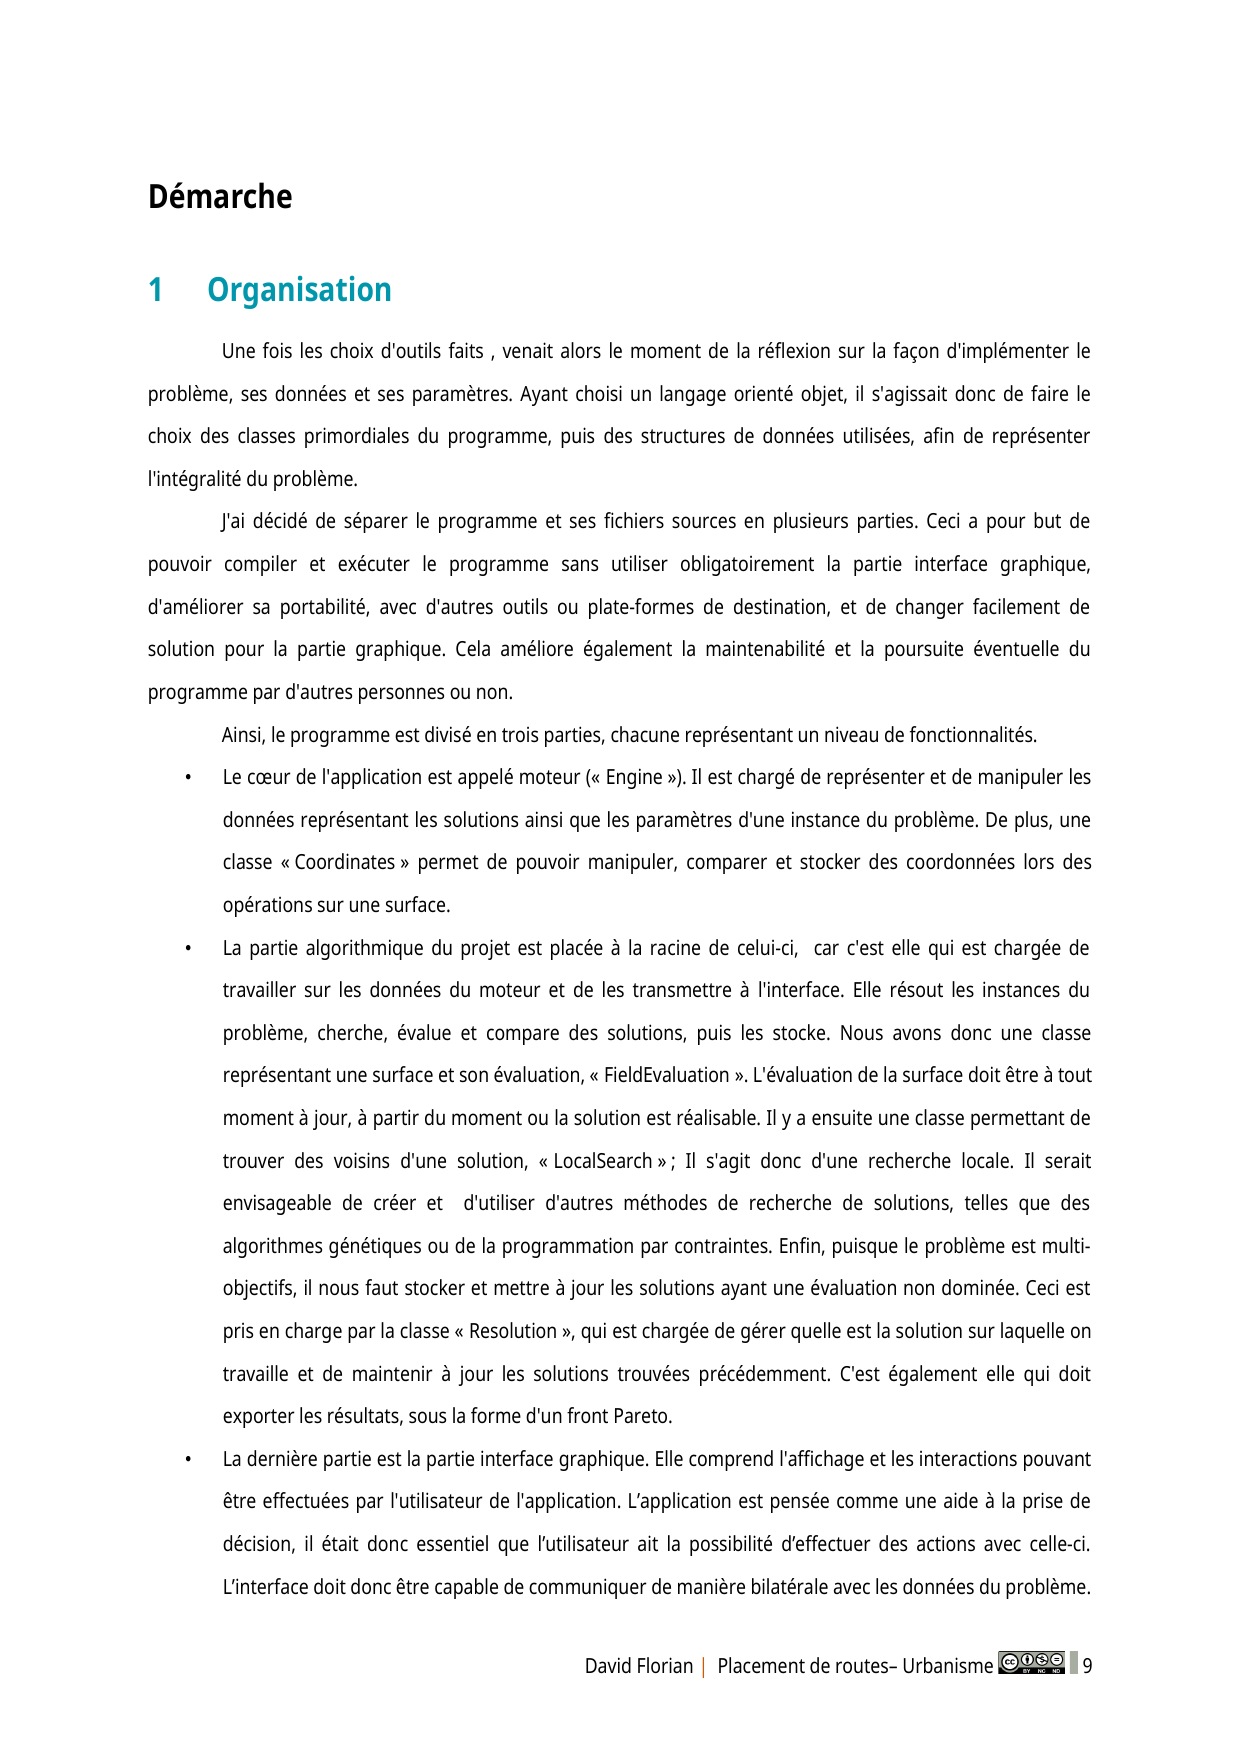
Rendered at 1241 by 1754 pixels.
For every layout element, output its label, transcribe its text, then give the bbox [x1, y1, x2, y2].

subtitle Organisation [148, 266, 1092, 311]
subtitle Démarche [148, 173, 1092, 218]
list La dernière partie est la partie interface graphique. Elle comprend l'affichage et les interactions pouvant être effectuées par l'utilisateur de l'application. L’application est pensée comme une aide à la prise de décision, il était donc essentiel que l’utilisateur ait la possibilité d’effectuer des actions avec celle-ci. L’interface doit donc être capable de communiquer de manière bilatérale avec les données du problème. [185, 1444, 1092, 1600]
list Le cœur de l'application est appelé moteur (« Engine »). Il est chargé de représenter et de manipuler les données représentant les solutions ainsi que les paramètres d'une instance du problème. De plus, une classe « Coordinates » permet de pouvoir manipuler, comparer et stocker des coordonnées lors des opérations sur une surface. [185, 762, 1092, 918]
list La partie algorithmique du projet est placée à la racine de celui-ci, car c'est elle qui est chargée de travailler sur les données du moteur et de les transmettre à l'interface. Elle résout les instances du problème, cherche, évalue et compare des solutions, puis les stocke. Nous avons donc une classe représentant une surface et son évaluation, « FieldEvaluation ». L'évaluation de la surface doit être à tout moment à jour, à partir du moment ou la solution est réalisable. Il y a ensuite une classe permettant de trouver des voisins d'une solution, « LocalSearch » ; Il s'agit donc d'une recherche locale. Il serait envisageable de créer et d'utiliser d'autres méthodes de recherche de solutions, telles que des algorithmes génétiques ou de la programmation par contraintes. Enfin, puisque le problème est multi-objectifs, il nous faut stocker et mettre à jour les solutions ayant une évaluation non dominée. Ceci est pris en charge par la classe « Resolution », qui est chargée de gérer quelle est la solution sur laquelle on travaille et de maintenir à jour les solutions trouvées précédemment. C'est également elle qui doit exporter les résultats, sous la forme d'un front Pareto. [185, 933, 1092, 1430]
text J'ai décidé de séparer le programme et ses fichiers sources en plusieurs parties. Ceci a pour but de pouvoir compiler et exécuter le programme sans utiliser obligatoirement la partie interface graphique, d'améliorer sa portabilité, avec d'autres outils ou plate-formes de destination, et de changer facilement de solution pour la partie graphique. Cela améliore également la maintenabilité et la poursuite éventuelle du programme par d'autres personnes ou non. [148, 507, 1092, 706]
picture [1069, 1651, 1078, 1674]
text Ainsi, le programme est divisé en trois parties, chacune représentant un niveau de fonctionnalités. [148, 720, 1092, 748]
picture [998, 1651, 1065, 1674]
text Une fois les choix d'outils faits , venait alors le moment de la réflexion sur la façon d'implémenter le problème, ses données et ses paramètres. Ayant choisi un langage orienté objet, il s'agissait donc de faire le choix des classes primordiales du programme, puis des structures de données utilisées, afin de représenter l'intégralité du problème. [148, 336, 1092, 492]
